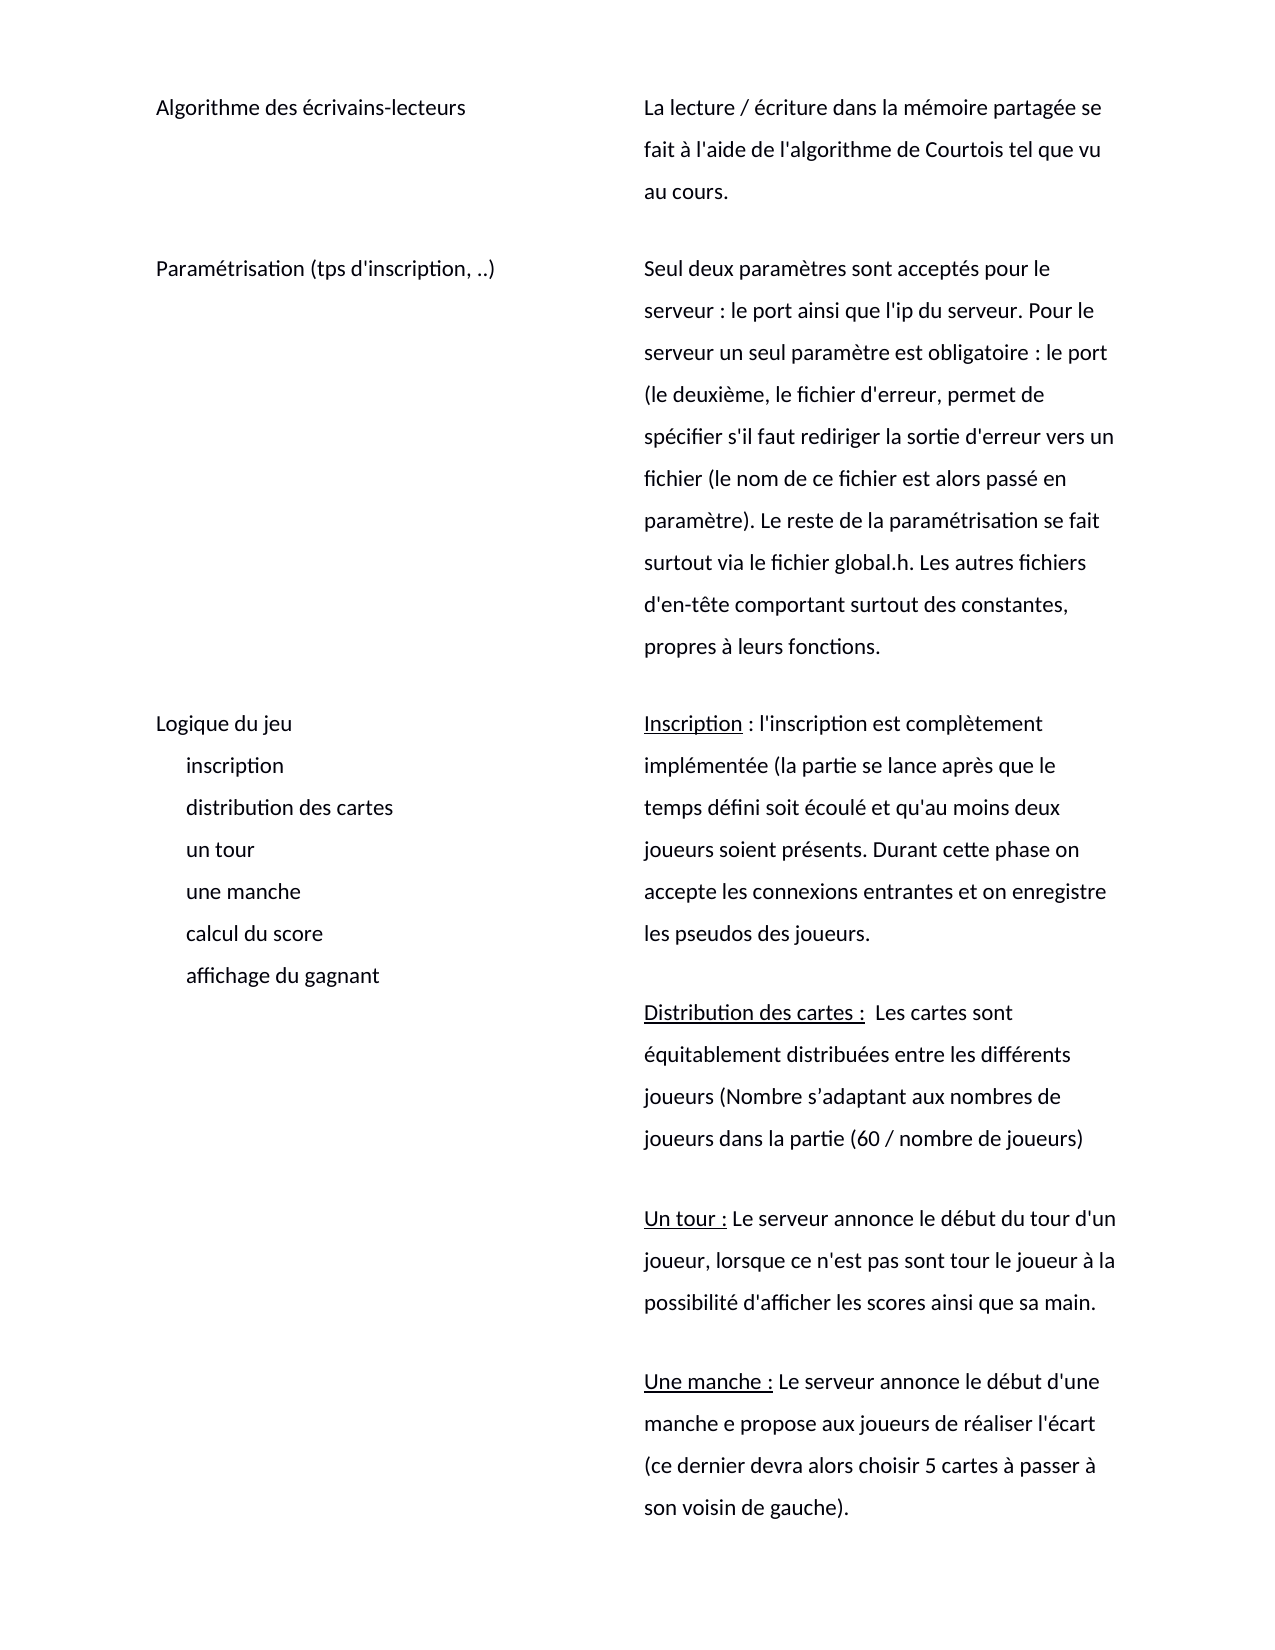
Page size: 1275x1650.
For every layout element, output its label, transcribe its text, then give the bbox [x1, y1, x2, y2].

table_cell Algorithme des écrivains-lecteurs [150, 75, 638, 236]
table_cell Paramétrisation (tps d'inscription, ..) [150, 236, 638, 691]
table_cell Seul deux paramètres sont acceptés pour le serveur : le port ainsi que l'ip du serveur. Pour le serveur un seul paramètre est obligatoire : le port (le deuxième, le fichier d'erreur, permet de spécifier s'il faut rediriger la sortie d'erreur vers un fichier (le nom de ce fichier est alors passé en paramètre). Le reste de la paramétrisation se fait surtout via le fichier global.h. Les autres fichiers d'en-tête comportant surtout des constantes, propres à leurs fonctions. [638, 236, 1125, 691]
table_cell Logique du jeu inscription distribution des cartes un tour une manche calcul du score affichage du gagnant [150, 691, 638, 1552]
table_cell La lecture / écriture dans la mémoire partagée se fait à l'aide de l'algorithme de Courtois tel que vu au cours. [638, 75, 1125, 236]
table_cell Inscription : l'inscription est complètement implémentée (la partie se lance après que le temps défini soit écoulé et qu'au moins deux joueurs soient présents. Durant cette phase on accepte les connexions entrantes et on enregistre les pseudos des joueurs. Distribution des cartes : Les cartes sont équitablement distribuées entre les différents joueurs (Nombre s’adaptant aux nombres de joueurs dans la partie (60 / nombre de joueurs) Un tour : Le serveur annonce le début du tour d'un joueur, lorsque ce n'est pas sont tour le joueur à la possibilité d'afficher les scores ainsi que sa main. Une manche : Le serveur annonce le début d'une manche e propose aux joueurs de réaliser l'écart (ce dernier devra alors choisir 5 cartes à passer à son voisin de gauche). [638, 691, 1125, 1552]
